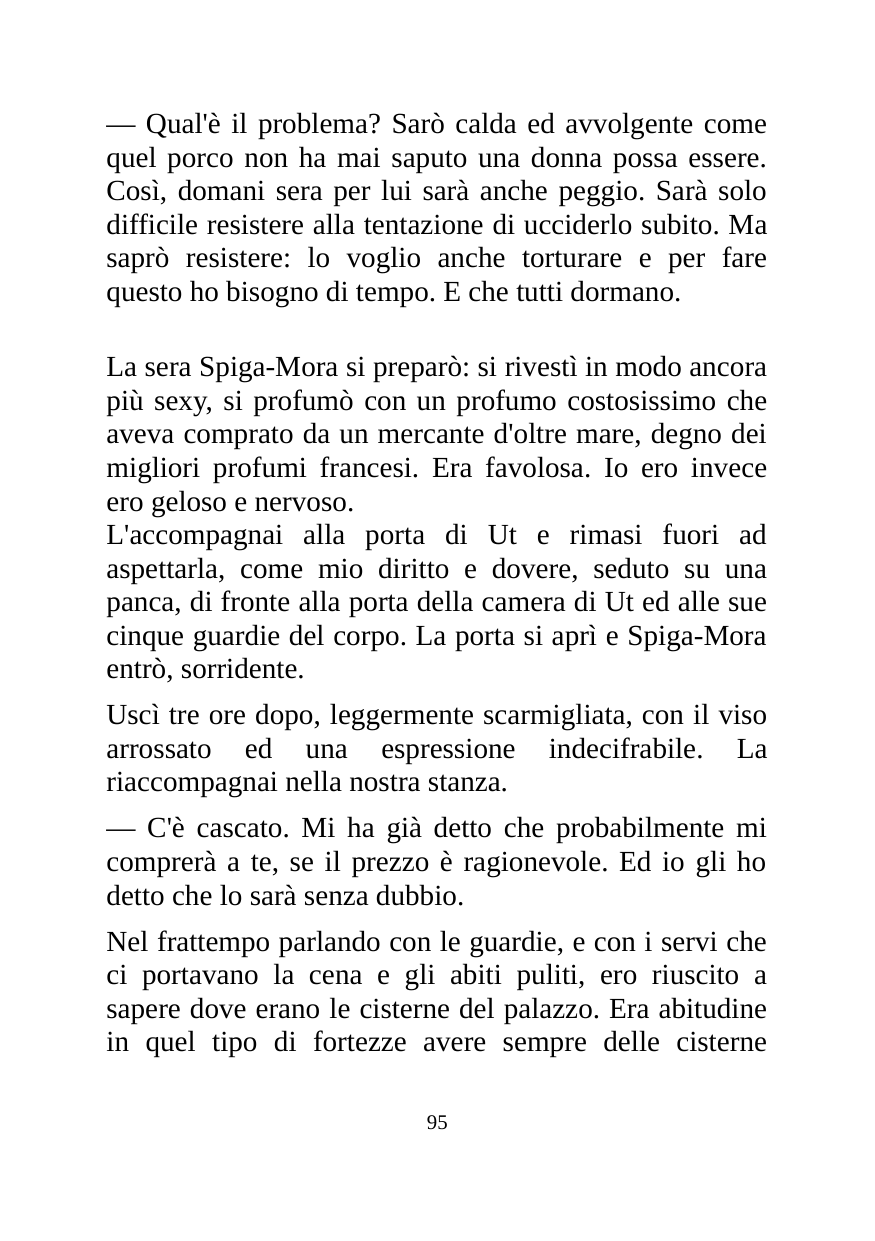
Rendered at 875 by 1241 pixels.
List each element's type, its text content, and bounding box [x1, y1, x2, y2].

text Uscì tre ore dopo, leggermente scarmigliata, con il viso arrossato ed una espressione indecifrabile. La riaccompagnai nella nostra stanza. [106, 697, 768, 798]
text Nel frattempo parlando con le guardie, e con i servi che ci portavano la cena e gli abiti puliti, ero riuscito a sapere dove erano le cisterne del palazzo. Era abitudine in quel tipo di fortezze avere sempre delle cisterne [106, 924, 768, 1058]
text La sera Spiga-Mora si preparò: si rivestì in modo ancora più sexy, si profumò con un profumo costosissimo che aveva comprato da un mercante d'oltre mare, degno dei migliori profumi francesi. Era favolosa. Io ero invece ero geloso e nervoso. [106, 349, 768, 517]
text L'accompagnai alla porta di Ut e rimasi fuori ad aspettarla, come mio diritto e dovere, seduto su una panca, di fronte alla porta della camera di Ut ed alle sue cinque guardie del corpo. La porta si aprì e Spiga-Mora entrò, sorridente. [106, 517, 768, 685]
text — Qual'è il problema? Sarò calda ed avvolgente come quel porco non ha mai saputo una donna possa essere. Così, domani sera per lui sarà anche peggio. Sarà solo difficile resistere alla tentazione di ucciderlo subito. Ma saprò resistere: lo voglio anche torturare e per fare questo ho bisogno di tempo. E che tutti dormano. [106, 106, 768, 307]
text — C'è cascato. Mi ha già detto che probabilmente mi comprerà a te, se il prezzo è ragionevole. Ed io gli ho detto che lo sarà senza dubbio. [106, 811, 768, 911]
